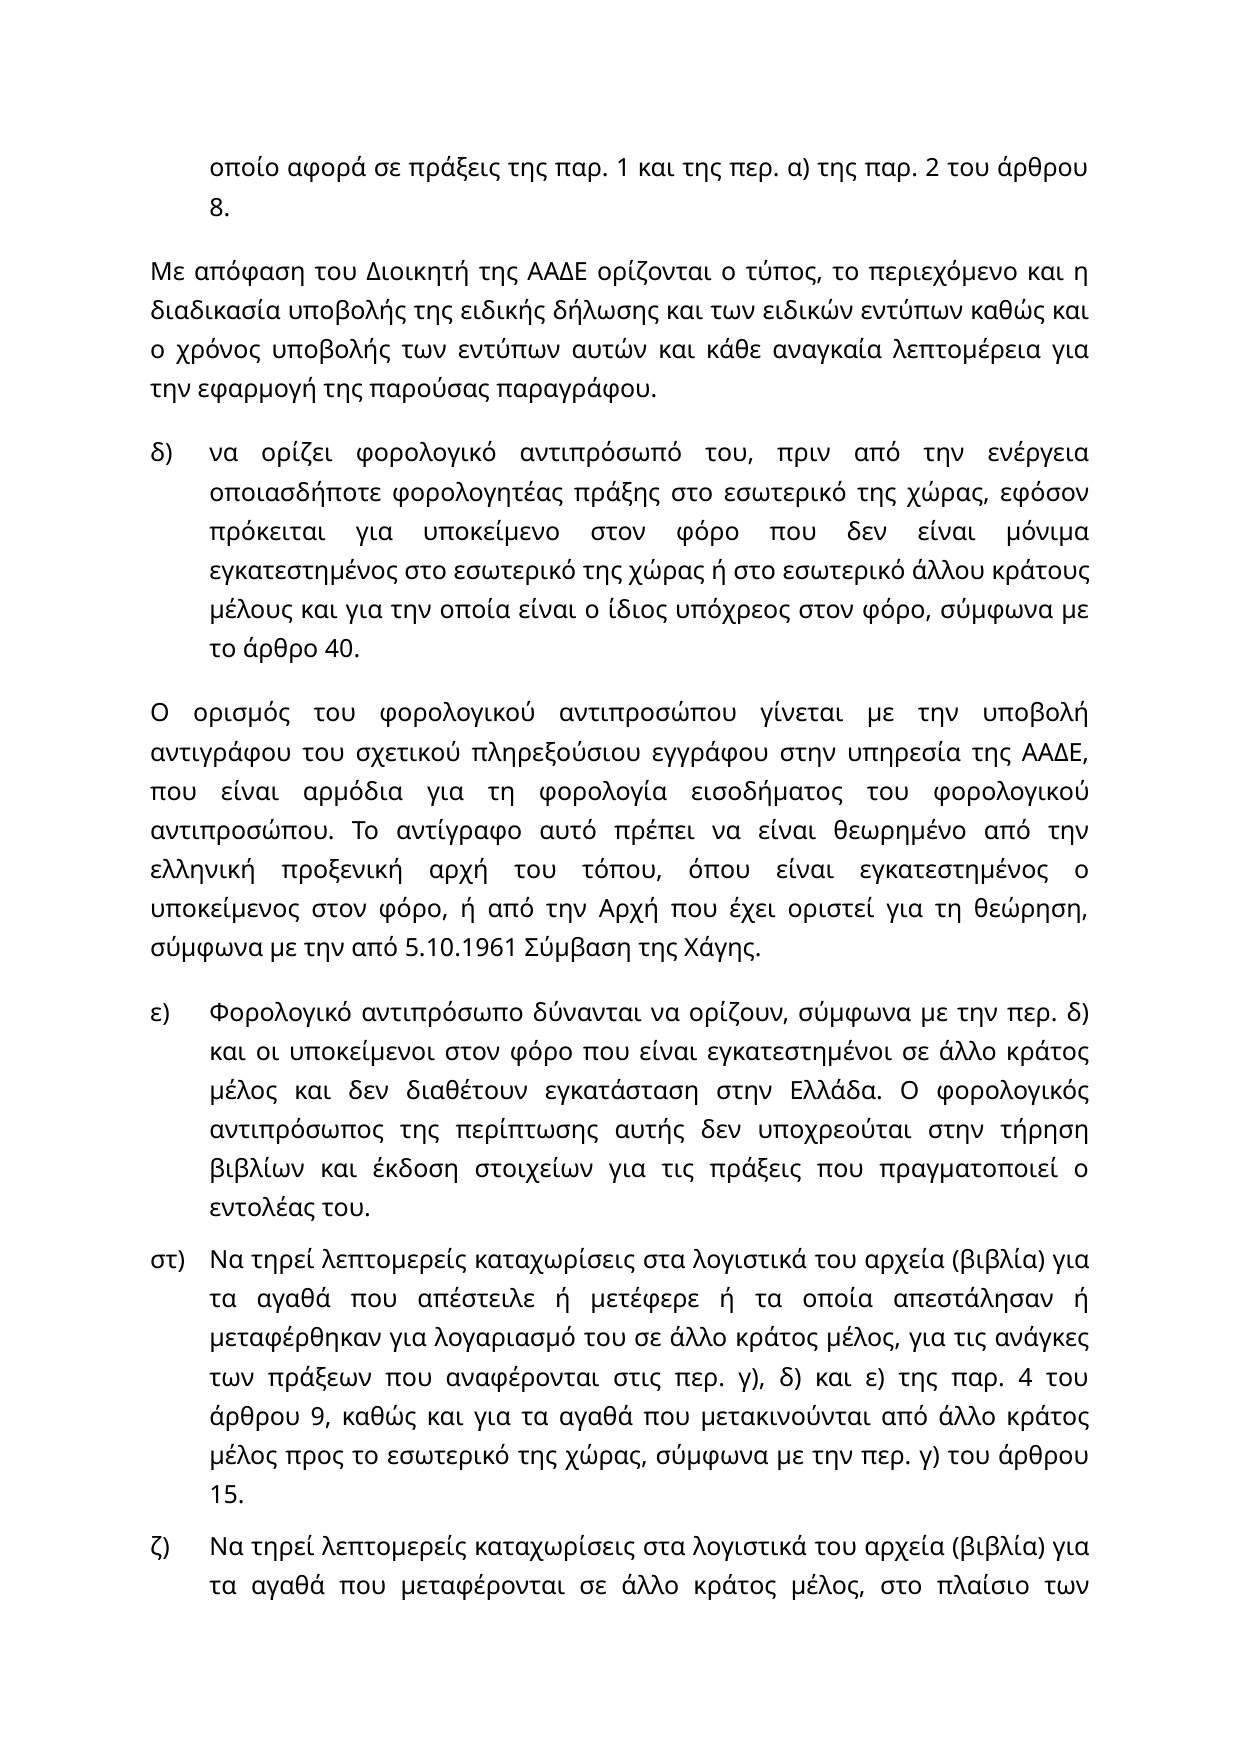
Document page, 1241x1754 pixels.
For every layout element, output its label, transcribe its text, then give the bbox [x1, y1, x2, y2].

text Με απόφαση του Διοικητή της ΑΑΔΕ ορίζονται ο τύπος, το περιεχόμενο και η διαδικασία υποβολής της ειδικής δήλωσης και των ειδικών εντύπων καθώς και ο χρόνος υποβολής των εντύπων αυτών και κάθε αναγκαία λεπτομέρεια για την εφαρμογή της παρούσας παραγράφου. [150, 253, 1090, 405]
list στ) Να τηρεί λεπτομερείς καταχωρίσεις στα λογιστικά του αρχεία (βιβλία) για τα αγαθά που απέστειλε ή μετέφερε ή τα οποία απεστάλησαν ή μεταφέρθηκαν για λογαριασμό του σε άλλο κράτος μέλος, για τις ανάγκες των πράξεων που αναφέρονται στις περ. γ), δ) και ε) της παρ. 4 του άρθρου 9, καθώς και για τα αγαθά που μετακινούνται από άλλο κράτος μέλος προς το εσωτερικό της χώρας, σύμφωνα με την περ. γ) του άρθρου 15. [150, 1242, 1090, 1511]
list ε) Φορολογικό αντιπρόσωπο δύνανται να ορίζουν, σύμφωνα με την περ. δ) και οι υποκείμενοι στον φόρο που είναι εγκατεστημένοι σε άλλο κράτος μέλος και δεν διαθέτουν εγκατάσταση στην Ελλάδα. Ο φορολογικός αντιπρόσωπος της περίπτωσης αυτής δεν υποχρεούται στην τήρηση βιβλίων και έκδοση στοιχείων για τις πράξεις που πραγματοποιεί ο εντολέας του. [150, 994, 1090, 1224]
list οποίο αφορά σε πράξεις της παρ. 1 και της περ. α) της παρ. 2 του άρθρου 8. [150, 150, 1090, 223]
text Ο ορισμός του φορολογικού αντιπροσώπου γίνεται με την υποβολή αντιγράφου του σχετικού πληρεξούσιου εγγράφου στην υπηρεσία της ΑΑΔΕ, που είναι αρμόδια για τη φορολογία εισοδήματος του φορολογικού αντιπροσώπου. Το αντίγραφο αυτό πρέπει να είναι θεωρημένο από την ελληνική προξενική αρχή του τόπου, όπου είναι εγκατεστημένος ο υποκείμενος στον φόρο, ή από την Αρχή που έχει οριστεί για τη θεώρηση, σύμφωνα με την από 5.10.1961 Σύμβαση της Χάγης. [150, 695, 1090, 964]
list δ) να ορίζει φορολογικό αντιπρόσωπό του, πριν από την ενέργεια οποιασδήποτε φορολογητέας πράξης στο εσωτερικό της χώρας, εφόσον πρόκειται για υποκείμενο στον φόρο που δεν είναι μόνιμα εγκατεστημένος στο εσωτερικό της χώρας ή στο εσωτερικό άλλου κράτους μέλους και για την οποία είναι ο ίδιος υπόχρεος στον φόρο, σύμφωνα με το άρθρο 40. [150, 435, 1090, 665]
list ζ) Να τηρεί λεπτομερείς καταχωρίσεις στα λογιστικά του αρχεία (βιβλία) για τα αγαθά που μεταφέρονται σε άλλο κράτος μέλος, στο πλαίσιο των [150, 1528, 1090, 1602]
